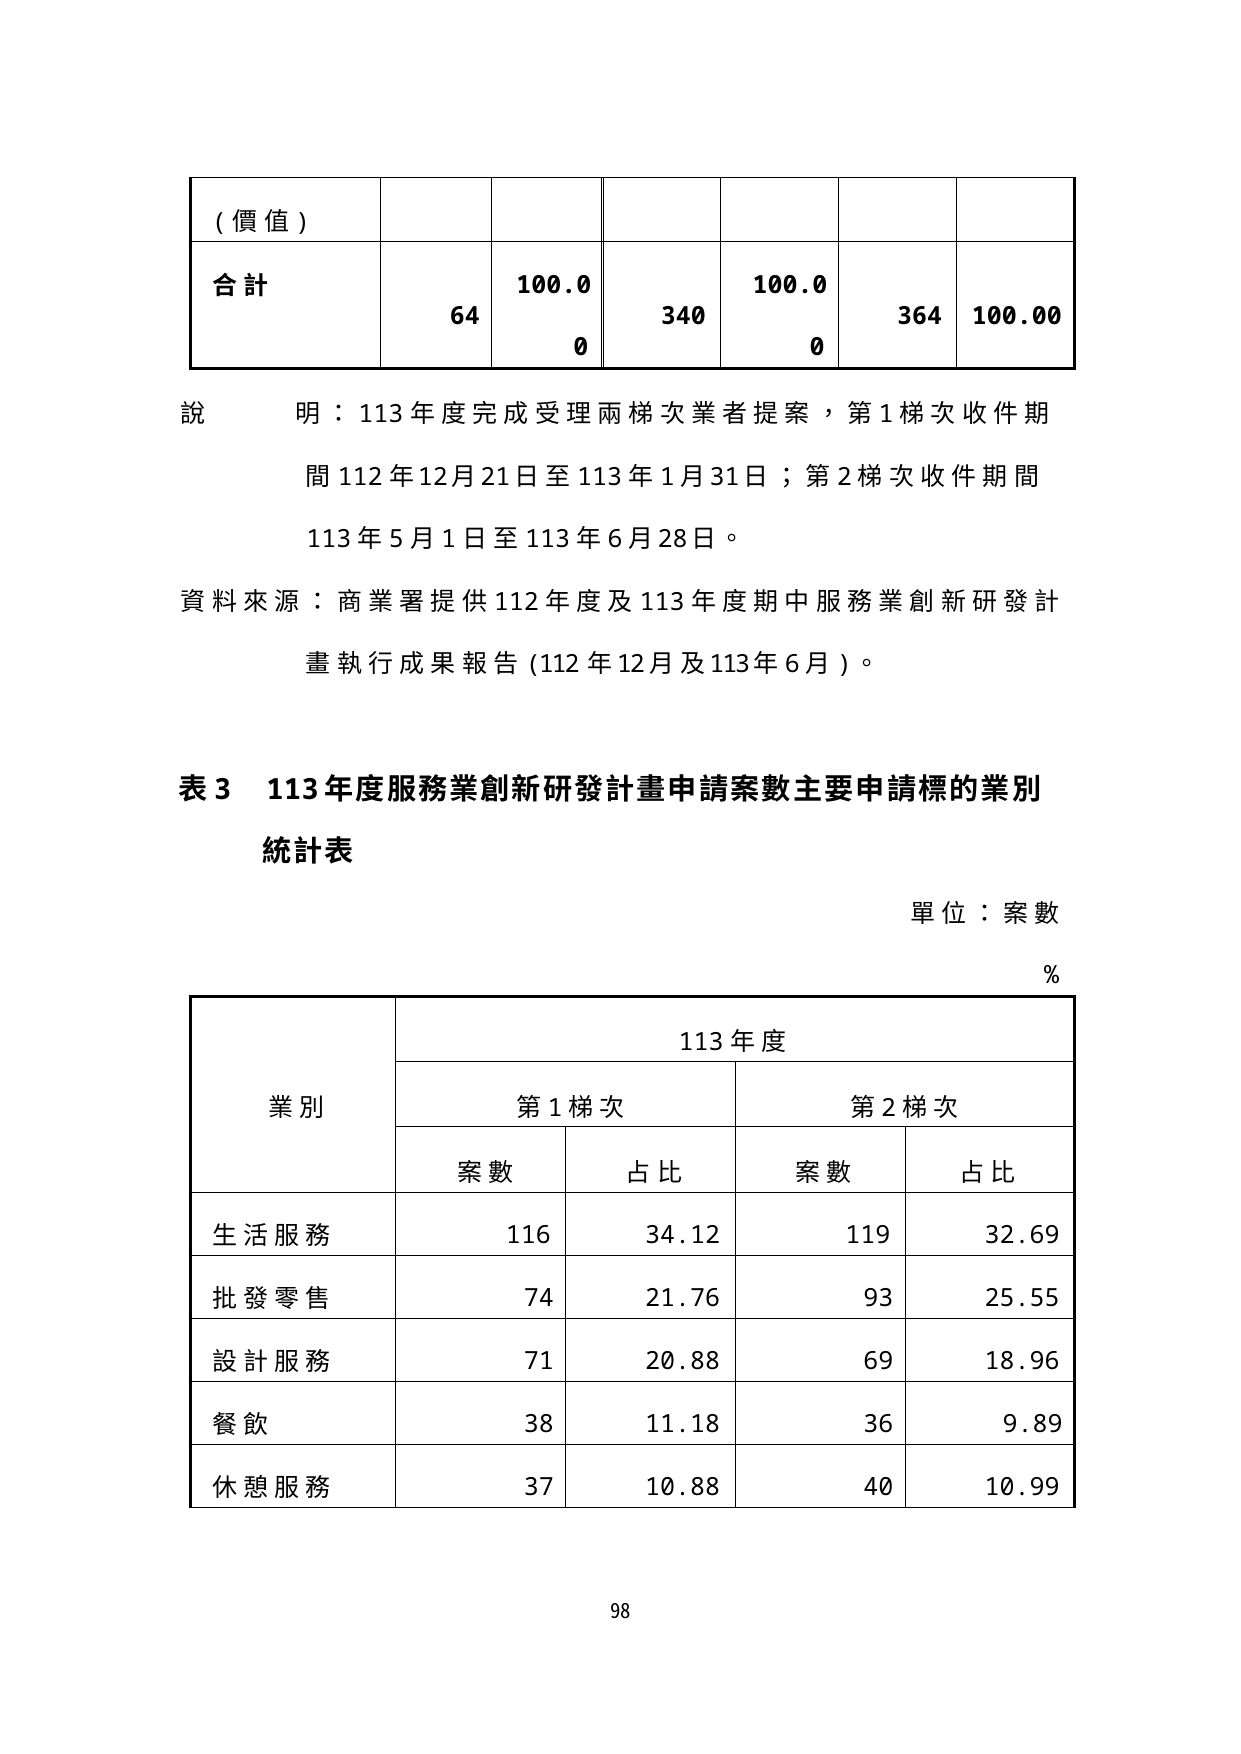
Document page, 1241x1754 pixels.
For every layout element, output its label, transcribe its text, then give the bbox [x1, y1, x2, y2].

table_cell 餐飲 [192, 1382, 395, 1444]
table_cell 100.00 [492, 242, 601, 367]
table_cell 合計 [192, 242, 380, 367]
table_cell 9.89 [906, 1382, 1073, 1444]
table_cell [492, 178, 601, 241]
table_cell [957, 178, 1073, 241]
table_cell 批發零售 [192, 1256, 395, 1318]
table_cell 364 [839, 242, 956, 367]
table_cell 10.88 [566, 1445, 735, 1507]
table_cell 設計服務 [192, 1319, 395, 1381]
table_cell [381, 178, 491, 241]
table_cell 34.12 [566, 1193, 735, 1255]
table_cell 36 [736, 1382, 905, 1444]
table_cell 休憩服務 [192, 1445, 395, 1507]
table_cell 40 [736, 1445, 905, 1507]
table_cell (價值) [192, 178, 380, 241]
table_cell 74 [396, 1256, 565, 1318]
table_cell 116 [396, 1193, 565, 1255]
text 單位：案數；% [177, 870, 1063, 995]
table_cell 第2梯次 [736, 1062, 1073, 1126]
table_cell 20.88 [566, 1319, 735, 1381]
table_cell 18.96 [906, 1319, 1073, 1381]
table_cell 340 [604, 242, 720, 367]
text 說 明：113年度完成受理兩梯次業者提案，第1梯次收件期間112年12月21日至113年1月31日；第2梯次收件期間113年5月1日至113年6月28日。 [177, 370, 1063, 557]
text 資料來源：商業署提供112年度及113年度期中服務業創新研發計畫執行成果報告(112年12月及113年6月)。 [177, 557, 1078, 682]
table_cell 占比 [566, 1127, 735, 1192]
table_cell [839, 178, 956, 241]
table_cell 93 [736, 1256, 905, 1318]
table_header 業別 [192, 998, 395, 1192]
table_cell 64 [381, 242, 491, 367]
table_cell [721, 178, 838, 241]
table_cell 第1梯次 [396, 1062, 735, 1126]
table_cell 37 [396, 1445, 565, 1507]
table_cell 案數 [736, 1127, 905, 1192]
table_cell 71 [396, 1319, 565, 1381]
table_cell 100.00 [721, 242, 838, 367]
table_cell 10.99 [906, 1445, 1073, 1507]
table_cell 案數 [396, 1127, 565, 1192]
table_cell 25.55 [906, 1256, 1073, 1318]
table_cell 11.18 [566, 1382, 735, 1444]
table_cell 100.00 [957, 242, 1073, 367]
table_cell 21.76 [566, 1256, 735, 1318]
table_cell 69 [736, 1319, 905, 1381]
table_cell 38 [396, 1382, 565, 1444]
table_cell 32.69 [906, 1193, 1073, 1255]
table_cell 119 [736, 1193, 905, 1255]
table_header 113年度 [396, 998, 1073, 1061]
text 表3 113年度服務業創新研發計畫申請案數主要申請標的業別統計表 [177, 745, 1063, 870]
table_cell [604, 178, 720, 241]
table_cell 生活服務 [192, 1193, 395, 1255]
table_cell 占比 [906, 1127, 1073, 1192]
